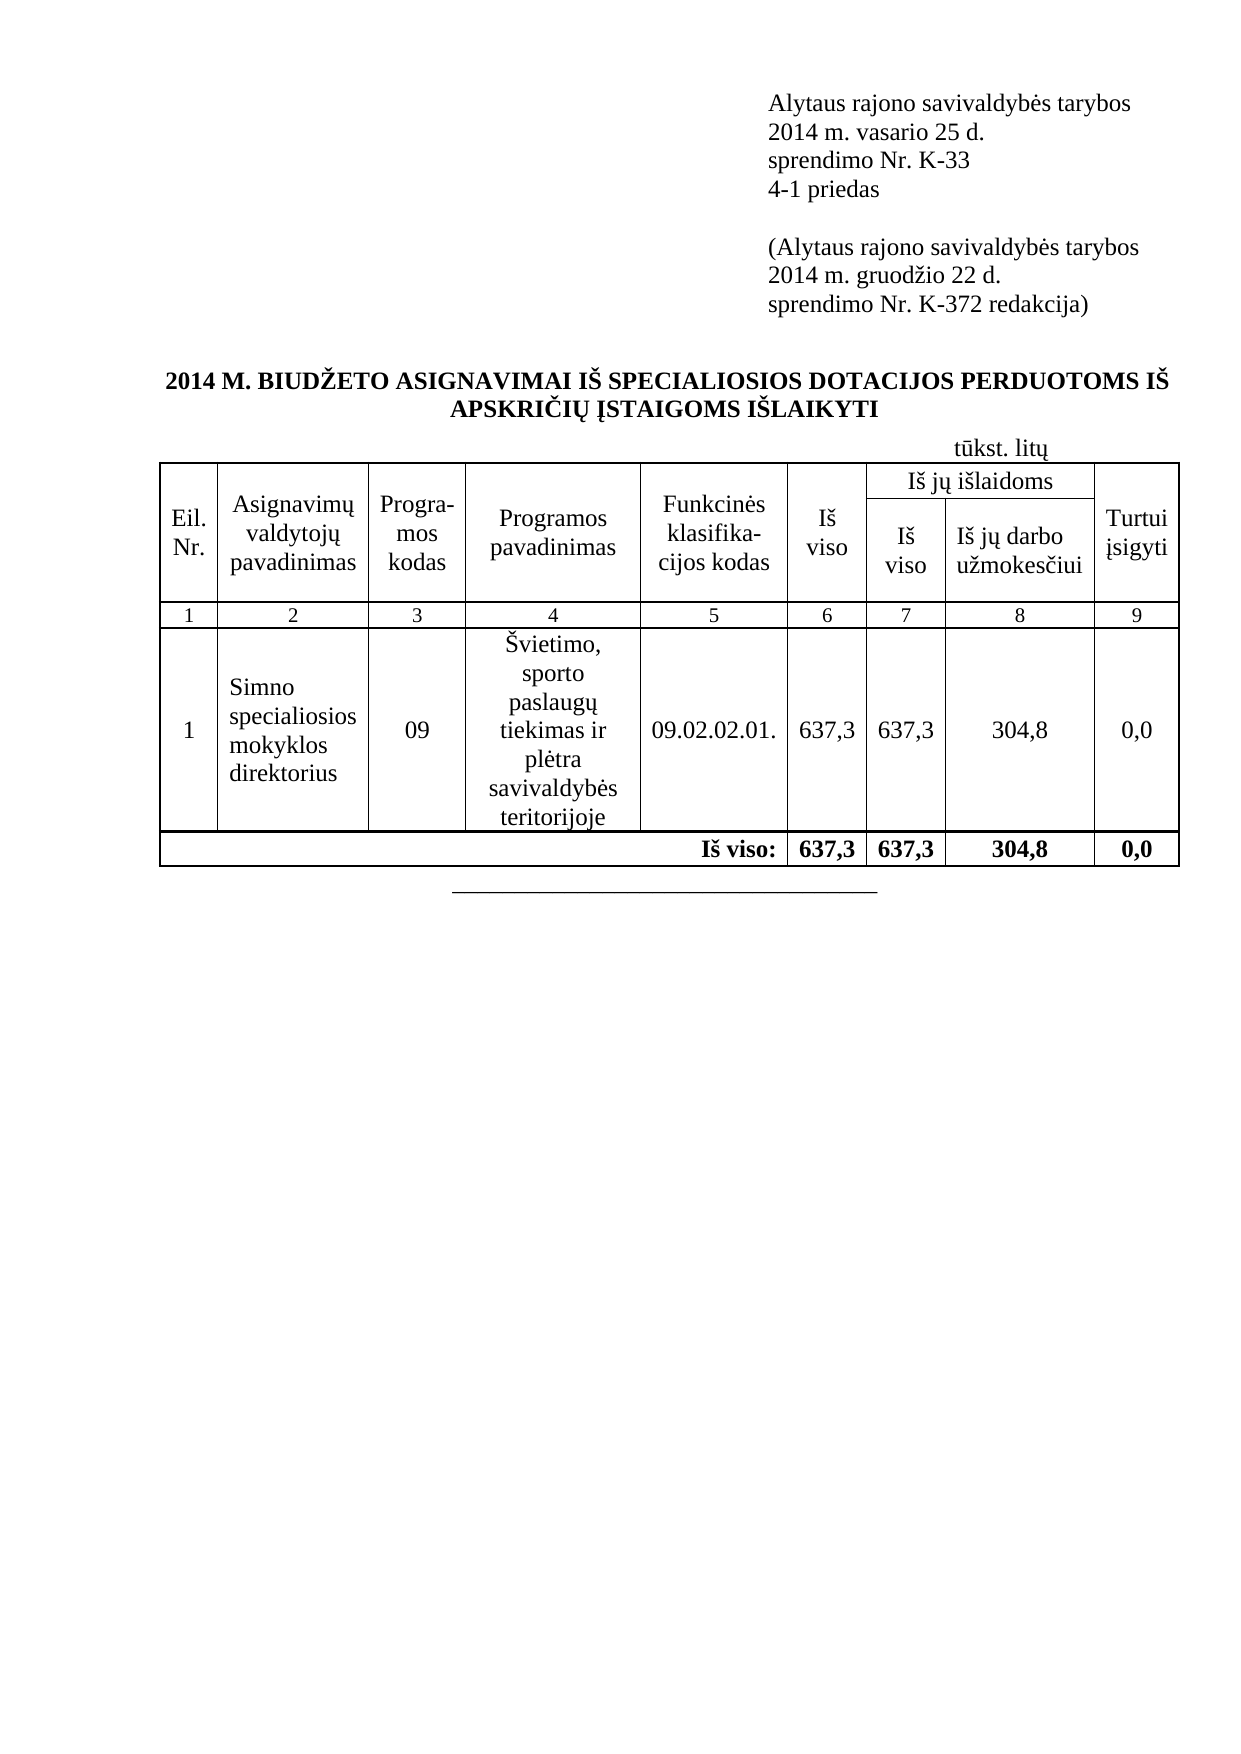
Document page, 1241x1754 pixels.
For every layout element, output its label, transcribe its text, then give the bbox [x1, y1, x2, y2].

table_cell 6 [788, 603, 866, 627]
text sprendimo Nr. K-372 redakcija) [148, 289, 1181, 318]
table_cell 637,3 [867, 833, 945, 865]
table_cell 1 [161, 603, 217, 627]
table_header Turtui įsigyti [1095, 464, 1178, 601]
text 2014 m. gruodžio 22 d. [148, 260, 1181, 289]
table_cell 637,3 [788, 833, 866, 865]
text 4-1 priedas [148, 174, 1181, 203]
table_cell 304,8 [946, 833, 1094, 865]
text (Alytaus rajono savivaldybės tarybos [148, 232, 1181, 260]
table_cell 09 [369, 629, 465, 830]
table_cell 0,0 [1095, 629, 1178, 830]
table_header Iš jų išlaidoms [867, 464, 1094, 497]
table_cell 637,3 [788, 629, 866, 830]
table_cell 4 [466, 603, 640, 627]
table_cell 8 [946, 603, 1094, 627]
table_cell Simno specialiosios mokyklos direktorius [218, 629, 368, 830]
table_cell 09.02.02.01. [641, 629, 787, 830]
table_cell 7 [867, 603, 945, 627]
table_header Iš viso [788, 464, 866, 601]
text sprendimo Nr. K-33 [148, 145, 1181, 174]
table_cell Iš viso: [161, 833, 787, 865]
table_cell Iš jų darbo užmokesčiui [946, 499, 1094, 601]
text 2014 m. vasario 25 d. [148, 117, 1181, 145]
table_header Programos pavadinimas [466, 464, 640, 601]
table_cell 2 [218, 603, 368, 627]
table_cell 3 [369, 603, 465, 627]
text Alytaus rajono savivaldybės tarybos [148, 88, 1181, 117]
text 2014 M. BIUDŽETO ASIGNAVIMAI IŠ SPECIALIOSIOS DOTACIJOS PERDUOTOMS IŠ APSKRIČIŲ ĮSTAIGOMS IŠLAIKYTI [148, 366, 1181, 423]
table_cell 637,3 [867, 629, 945, 830]
table_cell 9 [1095, 603, 1178, 627]
table_header Asignavimų valdytojų pavadinimas [218, 464, 368, 601]
table_header Progra-mos kodas [369, 464, 465, 601]
table_cell 5 [641, 603, 787, 627]
table_cell 1 [161, 629, 217, 830]
table_cell 304,8 [946, 629, 1094, 830]
table_cell Iš viso [867, 499, 945, 601]
table_cell 0,0 [1095, 833, 1178, 865]
table_header Funkcinės klasifika-cijos kodas [641, 464, 787, 601]
text tūkst. litų [148, 433, 1181, 462]
table_header Eil. Nr. [161, 464, 217, 601]
table_cell Švietimo, sporto paslaugų tiekimas ir plėtra savivaldybės teritorijoje [466, 629, 640, 830]
text __________________________________ [148, 867, 1181, 896]
